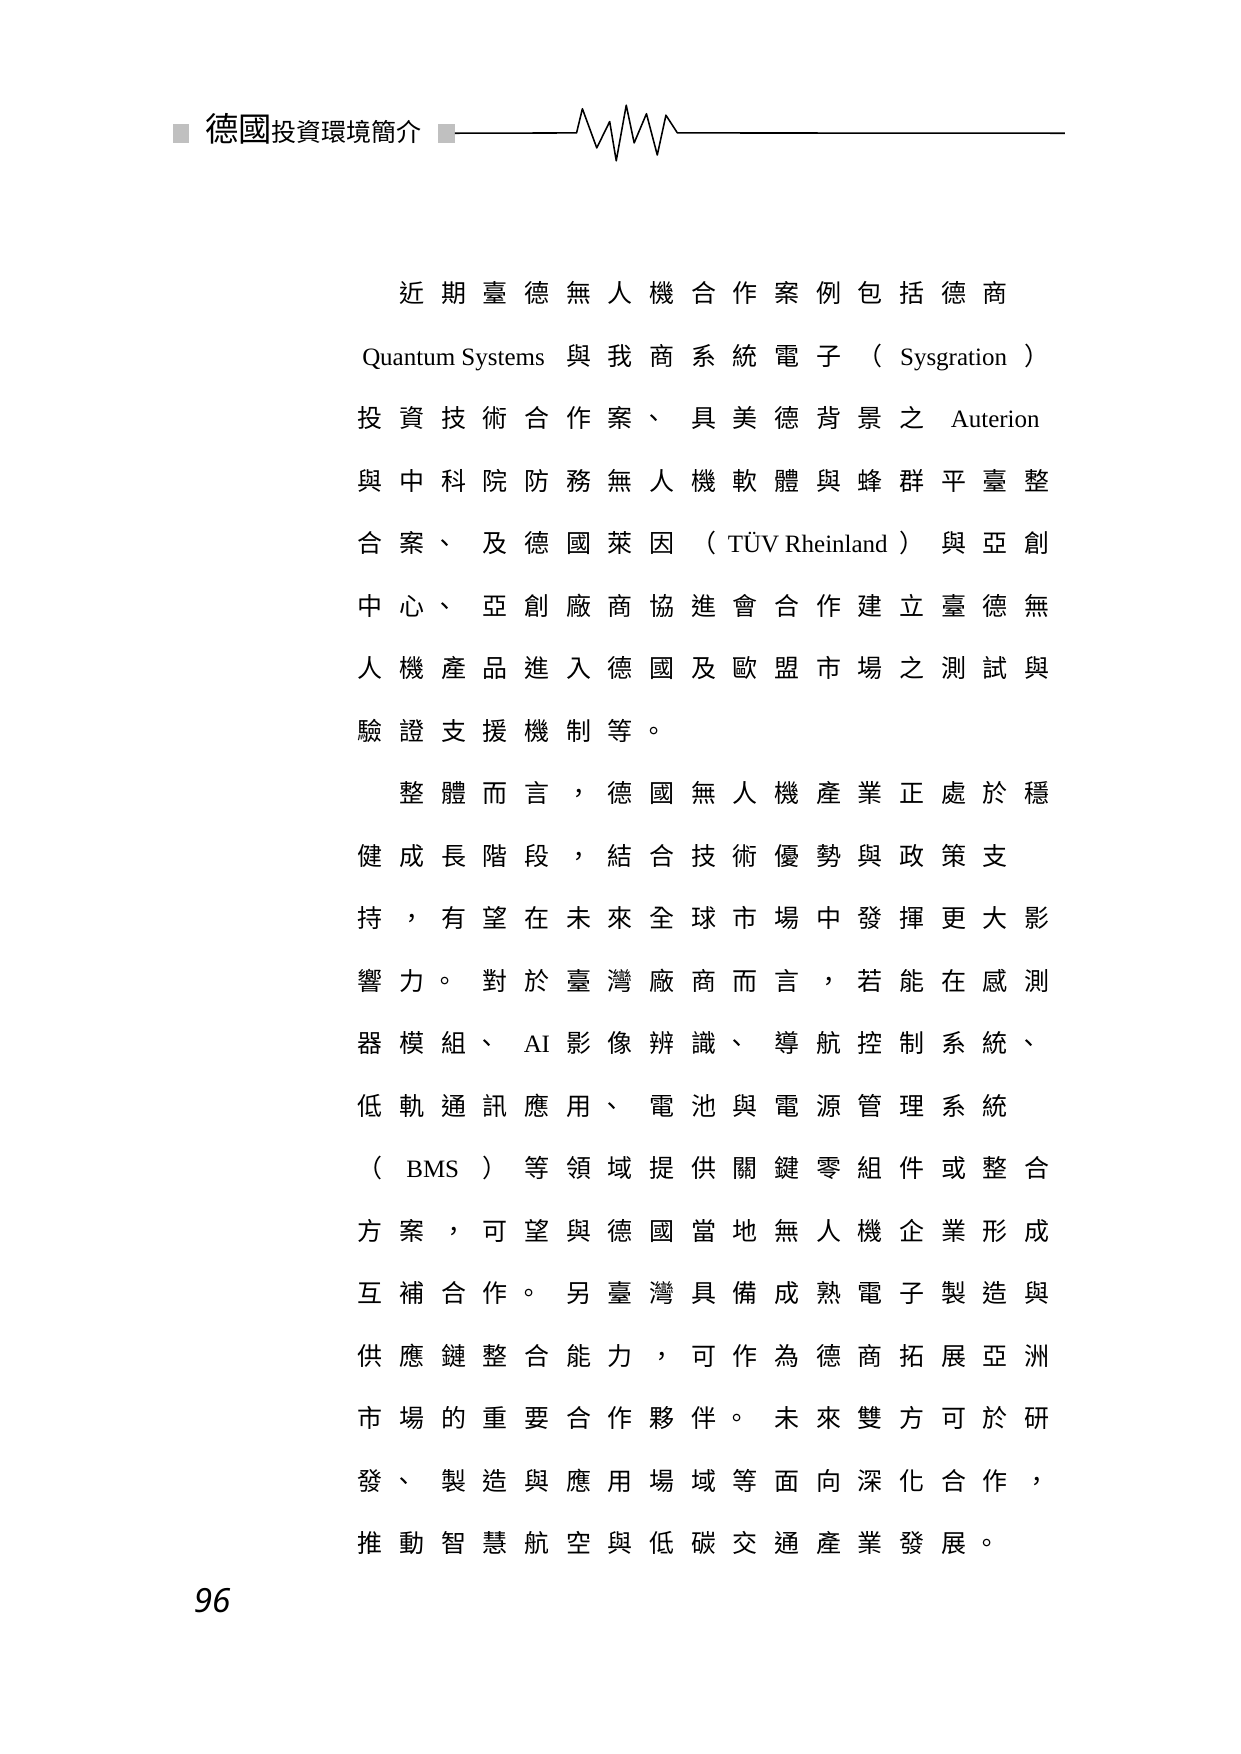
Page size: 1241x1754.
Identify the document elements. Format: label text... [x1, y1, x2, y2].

text 近期臺德無人機合作案例包括德商Quantum Systems與我商系統電子（Sysgration）投資技術合作案、具美德背景之Auterion與中科院防務無人機軟體與蜂群平臺整合案、及德國萊因（TÜV Rheinland）與亞創中心、亞創廠商協進會合作建立臺德無人機產品進入德國及歐盟市場之測試與驗證支援機制等。 [330, 250, 1058, 750]
text 整體而言，德國無人機產業正處於穩健成長階段，結合技術優勢與政策支持，有望在未來全球市場中發揮更大影響力。對於臺灣廠商而言，若能在感測器模組、AI影像辨識、導航控制系統、低軌通訊應用、電池與電源管理系統（BMS）等領域提供關鍵零組件或整合方案，可望與德國當地無人機企業形成互補合作。另臺灣具備成熟電子製造與供應鏈整合能力，可作為德商拓展亞洲市場的重要合作夥伴。未來雙方可於研發、製造與應用場域等面向深化合作，推動智慧航空與低碳交通產業發展。 [330, 750, 1058, 1563]
